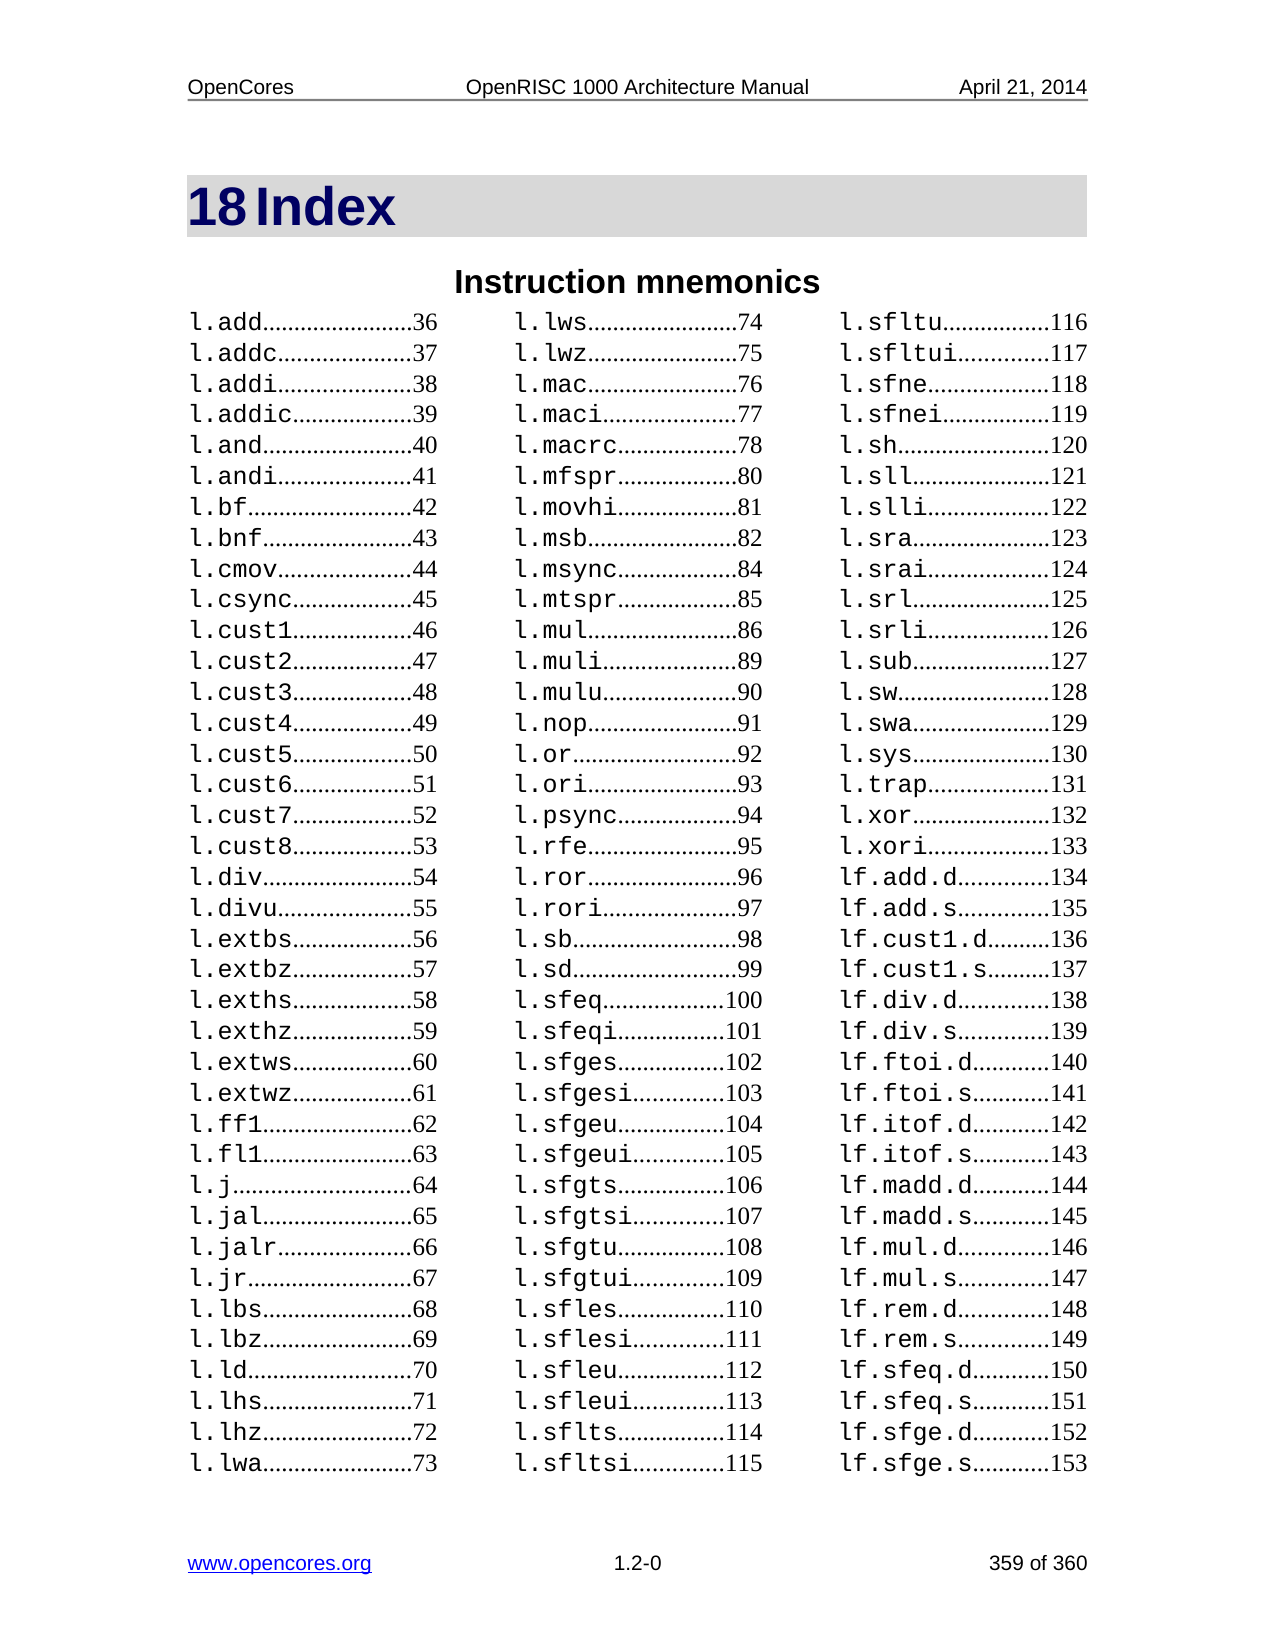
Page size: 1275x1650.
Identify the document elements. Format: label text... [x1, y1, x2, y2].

text l.addic 39 [187, 399, 437, 430]
text l.cust1 46 [187, 615, 437, 646]
text l.cust2 47 [187, 646, 437, 677]
text l.cust7 52 [187, 800, 437, 831]
text l.maci 77 [512, 399, 762, 430]
text l.xori 133 [837, 831, 1087, 862]
text lf.itof.s 143 [837, 1139, 1087, 1170]
text l.sw 128 [837, 677, 1087, 708]
text l.ror 96 [512, 862, 762, 893]
text l.divu 55 [187, 893, 437, 924]
text l.extbz 57 [187, 954, 437, 985]
text l.trap 131 [837, 769, 1087, 800]
text lf.sfge.s 153 [837, 1448, 1087, 1479]
text l.cust8 53 [187, 831, 437, 862]
text l.sb 98 [512, 924, 762, 954]
text l.and 40 [187, 430, 437, 461]
text l.addc 37 [187, 338, 437, 369]
text l.sfgts 106 [512, 1170, 762, 1201]
text l.mac 76 [512, 369, 762, 399]
text l.cust3 48 [187, 677, 437, 708]
text l.sflesi 111 [512, 1324, 762, 1355]
text l.cust6 51 [187, 769, 437, 800]
text l.or 92 [512, 739, 762, 769]
text l.xor 132 [837, 800, 1087, 831]
text l.srli 126 [837, 615, 1087, 646]
text l.j 64 [187, 1170, 437, 1201]
text l.sfles 110 [512, 1294, 762, 1324]
text l.sfeq 100 [512, 985, 762, 1016]
text l.exthz 59 [187, 1016, 437, 1047]
text l.msync 84 [512, 554, 762, 584]
text l.muli 89 [512, 646, 762, 677]
text l.bnf 43 [187, 523, 437, 554]
text lf.madd.s 145 [837, 1201, 1087, 1232]
text l.sfges 102 [512, 1047, 762, 1078]
text l.jal 65 [187, 1201, 437, 1232]
text l.lhz 72 [187, 1417, 437, 1448]
text l.sll 121 [837, 461, 1087, 492]
text l.sd 99 [512, 954, 762, 985]
text lf.sfge.d 152 [837, 1417, 1087, 1448]
text l.cust4 49 [187, 708, 437, 739]
text l.sfgeu 104 [512, 1109, 762, 1139]
subtitle Instruction mnemonics [187, 262, 1087, 301]
text l.lwz 75 [512, 338, 762, 369]
text l.jr 67 [187, 1263, 437, 1294]
text l.sra 123 [837, 523, 1087, 554]
text lf.rem.s 149 [837, 1324, 1087, 1355]
text l.nop 91 [512, 708, 762, 739]
text lf.div.s 139 [837, 1016, 1087, 1047]
text l.sflts 114 [512, 1417, 762, 1448]
text l.div 54 [187, 862, 437, 893]
text lf.ftoi.d 140 [837, 1047, 1087, 1078]
subtitle Index [187, 175, 1087, 237]
text l.psync 94 [512, 800, 762, 831]
text l.sfgeui 105 [512, 1139, 762, 1170]
text l.sfeqi 101 [512, 1016, 762, 1047]
text l.srl 125 [837, 584, 1087, 615]
text l.jalr 66 [187, 1232, 437, 1263]
text lf.sfeq.s 151 [837, 1386, 1087, 1417]
text l.extwz 61 [187, 1078, 437, 1109]
text l.exths 58 [187, 985, 437, 1016]
text l.cust5 50 [187, 739, 437, 769]
text l.msb 82 [512, 523, 762, 554]
text l.sfnei 119 [837, 399, 1087, 430]
text l.bf 42 [187, 492, 437, 523]
text l.sfleui 113 [512, 1386, 762, 1417]
text lf.div.d 138 [837, 985, 1087, 1016]
text lf.add.d 134 [837, 862, 1087, 893]
text l.sub 127 [837, 646, 1087, 677]
text l.sfgtsi 107 [512, 1201, 762, 1232]
text l.sfgesi 103 [512, 1078, 762, 1109]
text lf.cust1.d 136 [837, 924, 1087, 954]
text l.srai 124 [837, 554, 1087, 584]
text l.sfltsi 115 [512, 1448, 762, 1479]
text l.ff1 62 [187, 1109, 437, 1139]
text l.lbz 69 [187, 1324, 437, 1355]
text l.ld 70 [187, 1355, 437, 1386]
text l.swa 129 [837, 708, 1087, 739]
text lf.mul.d 146 [837, 1232, 1087, 1263]
text lf.add.s 135 [837, 893, 1087, 924]
text lf.madd.d 144 [837, 1170, 1087, 1201]
text l.lhs 71 [187, 1386, 437, 1417]
text l.extbs 56 [187, 924, 437, 954]
text l.sfne 118 [837, 369, 1087, 399]
text l.andi 41 [187, 461, 437, 492]
text l.mul 86 [512, 615, 762, 646]
text l.cmov 44 [187, 554, 437, 584]
text l.sfgtui 109 [512, 1263, 762, 1294]
text l.sfleu 112 [512, 1355, 762, 1386]
text l.csync 45 [187, 584, 437, 615]
text lf.sfeq.d 150 [837, 1355, 1087, 1386]
text l.add 36 [187, 307, 437, 338]
text l.sfltu 116 [837, 307, 1087, 338]
text l.sys 130 [837, 739, 1087, 769]
text l.extws 60 [187, 1047, 437, 1078]
text lf.mul.s 147 [837, 1263, 1087, 1294]
text lf.ftoi.s 141 [837, 1078, 1087, 1109]
text lf.itof.d 142 [837, 1109, 1087, 1139]
text l.ori 93 [512, 769, 762, 800]
text l.fl1 63 [187, 1139, 437, 1170]
text l.mfspr 80 [512, 461, 762, 492]
text l.lwa 73 [187, 1448, 437, 1479]
text l.lws 74 [512, 307, 762, 338]
text l.addi 38 [187, 369, 437, 399]
text l.macrc 78 [512, 430, 762, 461]
text l.mulu 90 [512, 677, 762, 708]
text l.lbs 68 [187, 1294, 437, 1324]
text lf.cust1.s 137 [837, 954, 1087, 985]
text l.movhi 81 [512, 492, 762, 523]
text l.rfe 95 [512, 831, 762, 862]
text l.sfgtu 108 [512, 1232, 762, 1263]
text l.sh 120 [837, 430, 1087, 461]
text lf.rem.d 148 [837, 1294, 1087, 1324]
text l.mtspr 85 [512, 584, 762, 615]
text l.slli 122 [837, 492, 1087, 523]
text l.rori 97 [512, 893, 762, 924]
text l.sfltui 117 [837, 338, 1087, 369]
